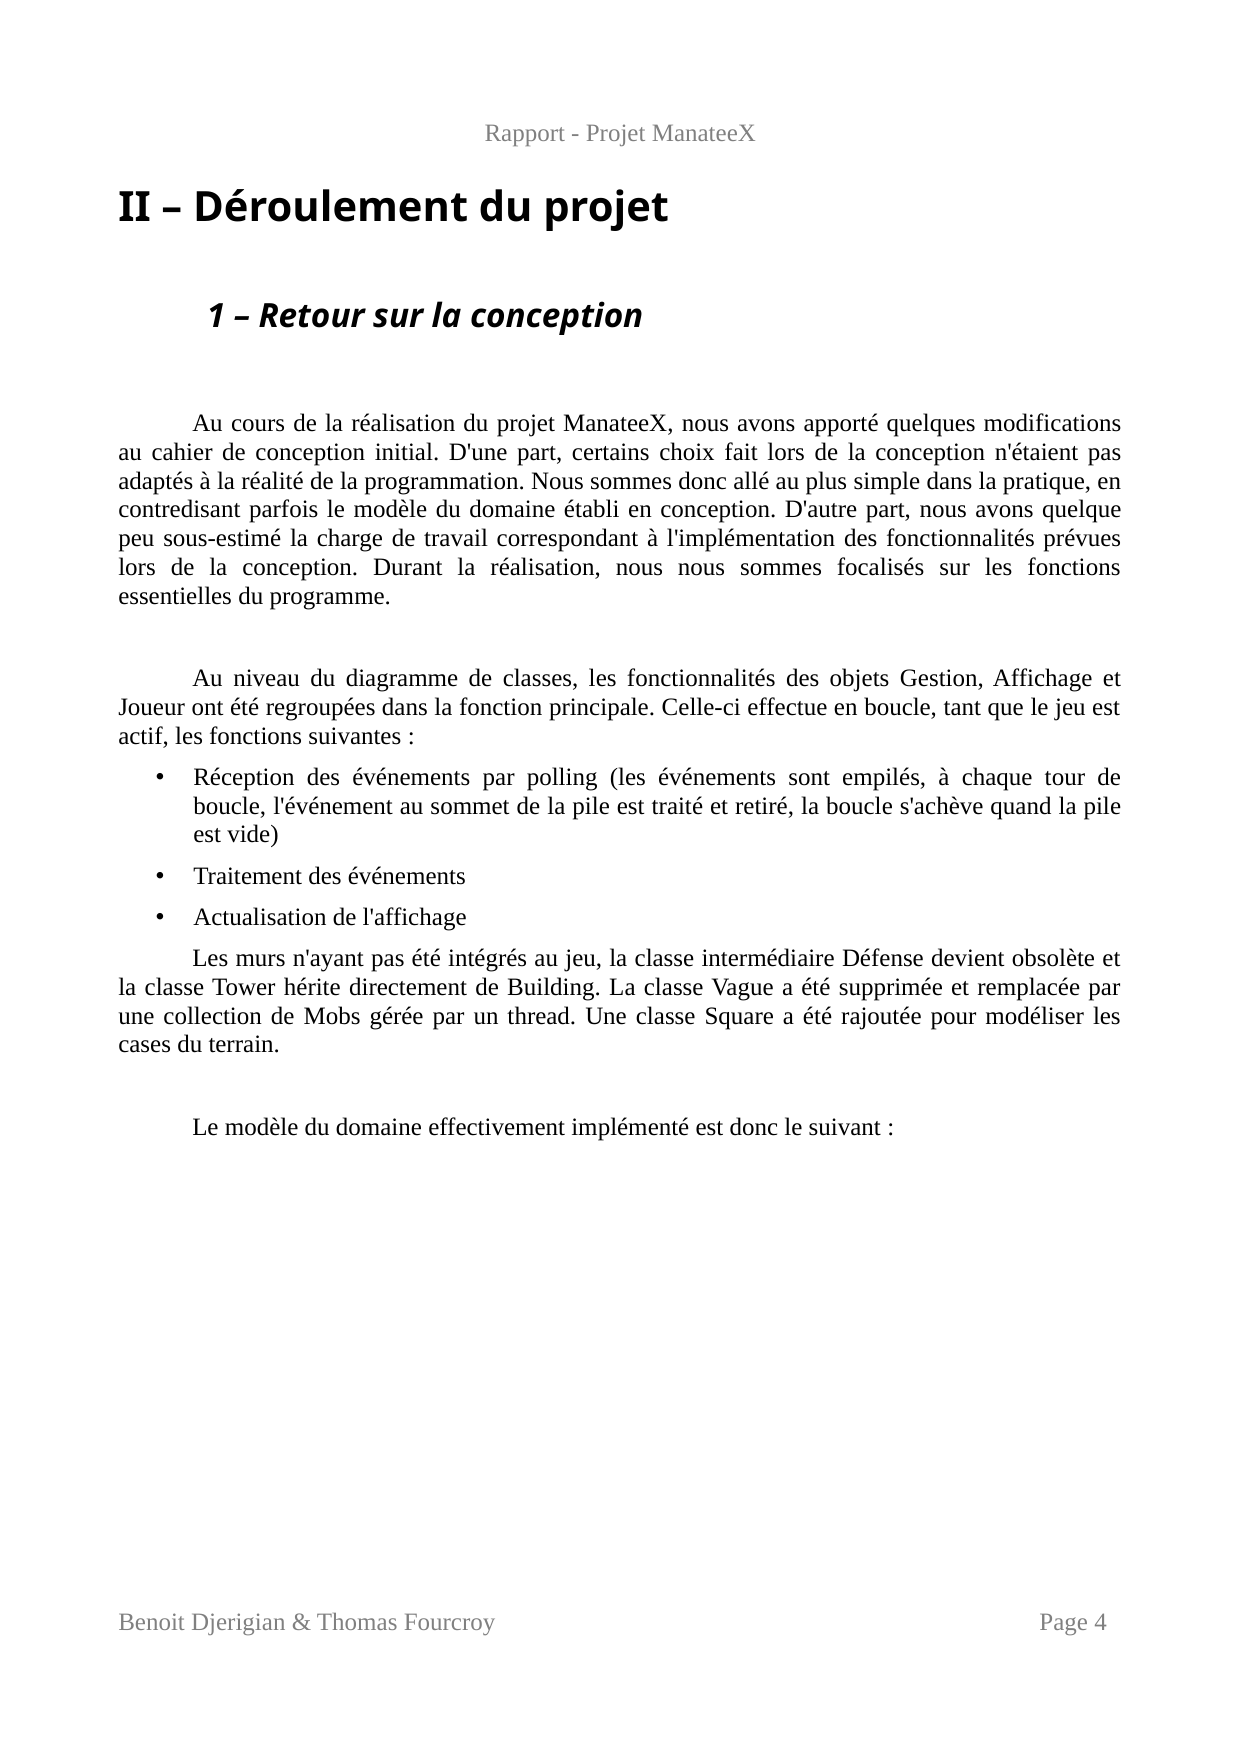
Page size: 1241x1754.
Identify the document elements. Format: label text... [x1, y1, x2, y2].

list Réception des événements par polling (les événements sont empilés, à chaque tour de boucle, l'événement au sommet de la pile est traité et retiré, la boucle s'achève quand la pile est vide) [156, 762, 1122, 848]
list Actualisation de l'affichage [156, 902, 1122, 931]
list Traitement des événements [156, 861, 1122, 889]
text Le modèle du domaine effectivement implémenté est donc le suivant : [118, 1112, 1122, 1141]
subtitle II – Déroulement du projet [118, 176, 1063, 233]
text Les murs n'ayant pas été intégrés au jeu, la classe intermédiaire Défense devient obsolète et la classe Tower hérite directement de Building. La classe Vague a été supprimée et remplacée par une collection de Mobs gérée par un thread. Une classe Square a été rajoutée pour modéliser les cases du terrain. [118, 943, 1122, 1058]
text Au niveau du diagramme de classes, les fonctionnalités des objets Gestion, Affichage et Joueur ont été regroupées dans la fonction principale. Celle-ci effectue en boucle, tant que le jeu est actif, les fonctions suivantes : [118, 663, 1122, 749]
text Au cours de la réalisation du projet ManateeX, nous avons apporté quelques modifications au cahier de conception initial. D'une part, certains choix fait lors de la conception n'étaient pas adaptés à la réalité de la programmation. Nous sommes donc allé au plus simple dans la pratique, en contredisant parfois le modèle du domaine établi en conception. D'autre part, nous avons quelque peu sous-estimé la charge de travail correspondant à l'implémentation des fonctionnalités prévues lors de la conception. Durant la réalisation, nous nous sommes focalisés sur les fonctions essentielles du programme. [118, 408, 1122, 609]
subtitle 1 – Retour sur la conception [177, 292, 1122, 337]
